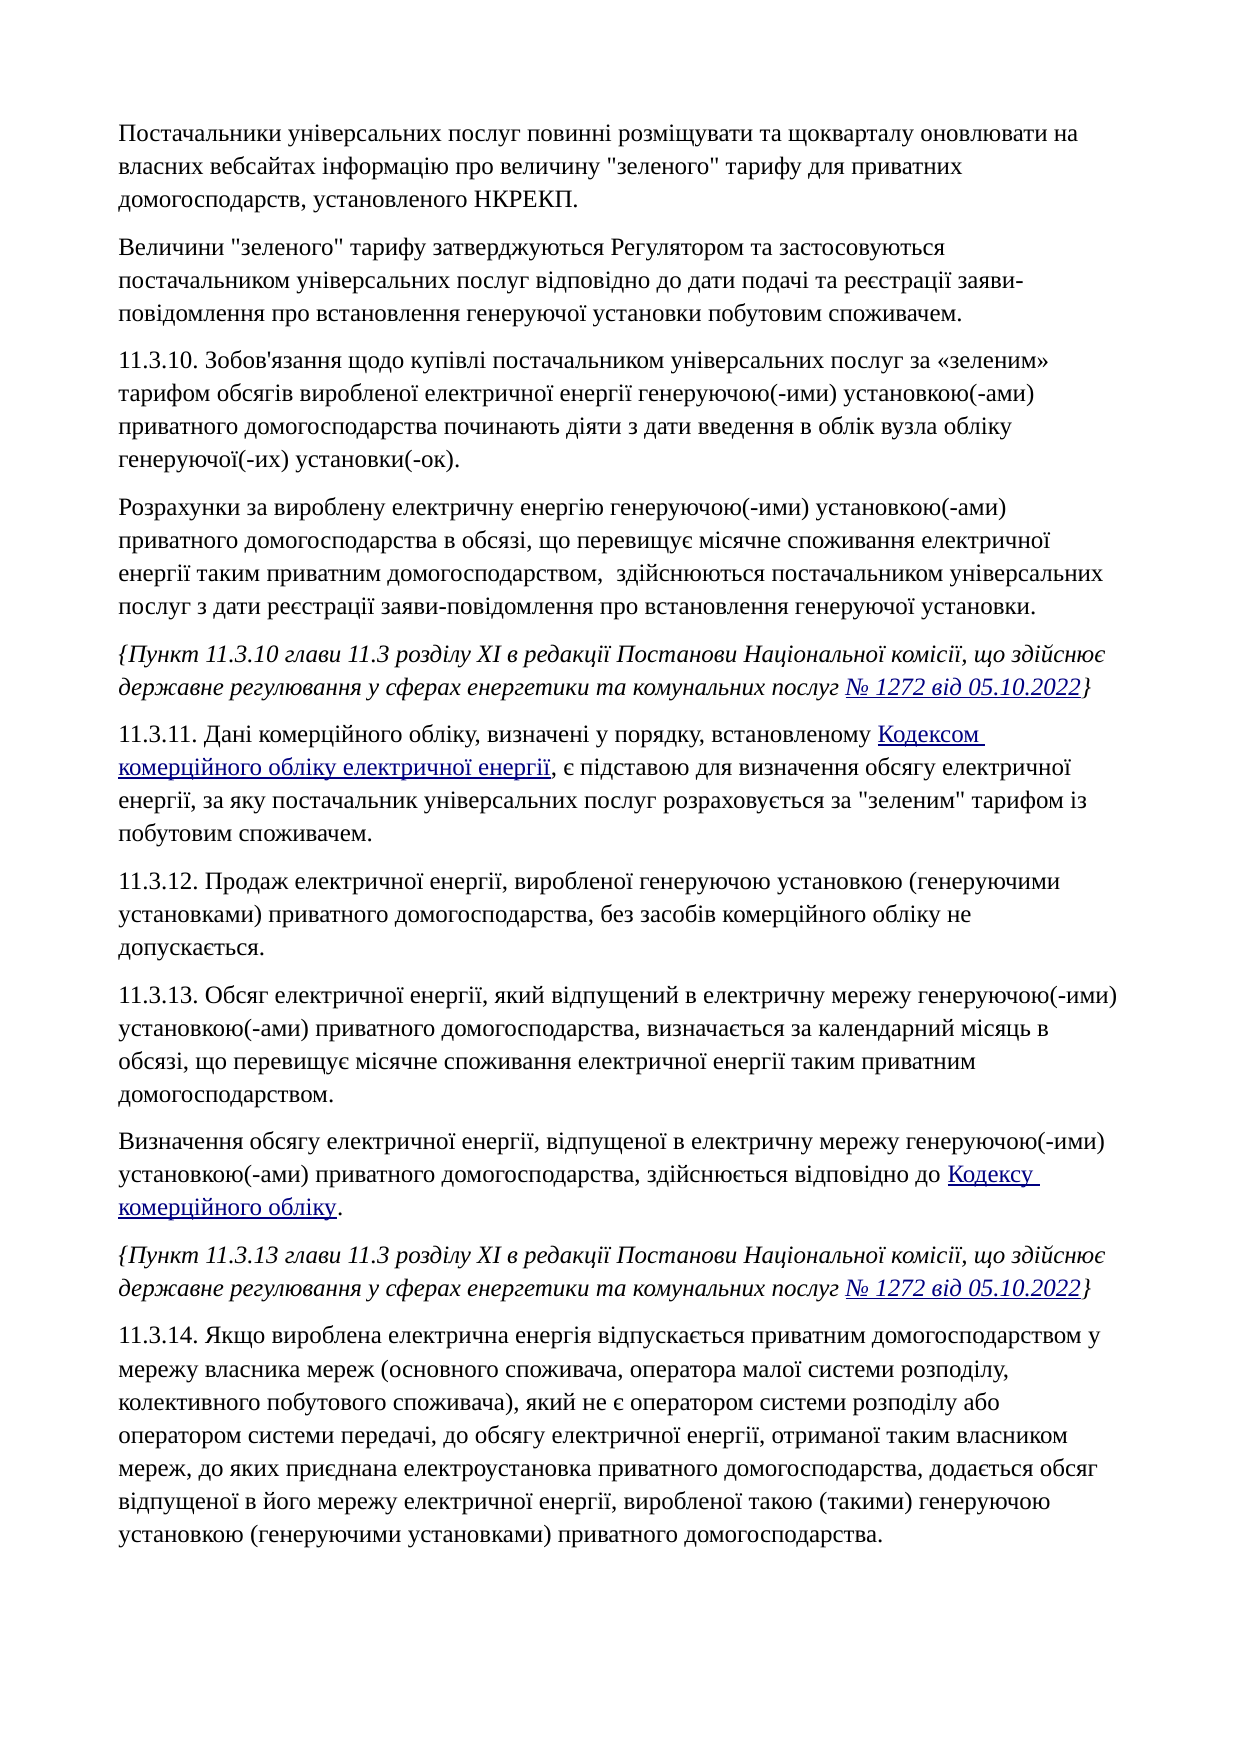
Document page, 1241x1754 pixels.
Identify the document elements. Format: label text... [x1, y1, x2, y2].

text {Пункт 11.3.13 глави 11.3 розділу XI в редакції Постанови Національної комісії, що здійснює державне регулювання у сферах енергетики та комунальних послуг № 1272 від 05.10.2022} [118, 1240, 1122, 1302]
text 11.3.13. Обсяг електричної енергії, який відпущений в електричну мережу генеруючою(-ими) установкою(-ами) приватного домогосподарства, визначається за календарний місяць в обсязі, що перевищує місячне споживання електричної енергії таким приватним домогосподарством. [118, 980, 1122, 1107]
text Величини "зеленого" тарифу затверджуються Регулятором та застосовуються постачальником універсальних послуг відповідно до дати подачі та реєстрації заяви-повідомлення про встановлення генеруючої установки побутовим споживачем. [118, 232, 1122, 327]
text 11.3.10. Зобов'язання щодо купівлі постачальником універсальних послуг за «зеленим» тарифом обсягів виробленої електричної енергії генеруючою(-ими) установкою(-ами) приватного домогосподарства починають діяти з дати введення в облік вузла обліку генеруючої(-их) установки(-ок). [118, 345, 1122, 473]
text Постачальники універсальних послуг повинні розміщувати та щокварталу оновлювати на власних вебсайтах інформацію про величину "зеленого" тарифу для приватних домогосподарств, установленого НКРЕКП. [118, 118, 1122, 213]
text 11.3.11. Дані комерційного обліку, визначені у порядку, встановленому Кодексом комерційного обліку електричної енергії, є підставою для визначення обсягу електричної енергії, за яку постачальник універсальних послуг розраховується за "зеленим" тарифом із побутовим споживачем. [118, 719, 1122, 847]
text Визначення обсягу електричної енергії, відпущеної в електричну мережу генеруючою(-ими) установкою(-ами) приватного домогосподарства, здійснюється відповідно до Кодексу комерційного обліку. [118, 1126, 1122, 1221]
text 11.3.14. Якщо вироблена електрична енергія відпускається приватним домогосподарством у мережу власника мереж (основного споживача, оператора малої системи розподілу, колективного побутового споживача), який не є оператором системи розподілу або оператором системи передачі, до обсягу електричної енергії, отриманої таким власником мереж, до яких приєднана електроустановка приватного домогосподарства, додається обсяг відпущеної в його мережу електричної енергії, виробленої такою (такими) генеруючою установкою (генеруючими установками) приватного домогосподарства. [118, 1321, 1122, 1547]
text 11.3.12. Продаж електричної енергії, виробленої генеруючою установкою (генеруючими установками) приватного домогосподарства, без засобів комерційного обліку не допускається. [118, 866, 1122, 961]
text Розрахунки за вироблену електричну енергію генеруючою(-ими) установкою(-ами) приватного домогосподарства в обсязі, що перевищує місячне споживання електричної енергії таким приватним домогосподарством, здійснюються постачальником універсальних послуг з дати реєстрації заяви-повідомлення про встановлення генеруючої установки. [118, 492, 1122, 620]
text {Пункт 11.3.10 глави 11.3 розділу XI в редакції Постанови Національної комісії, що здійснює державне регулювання у сферах енергетики та комунальних послуг № 1272 від 05.10.2022} [118, 639, 1122, 701]
